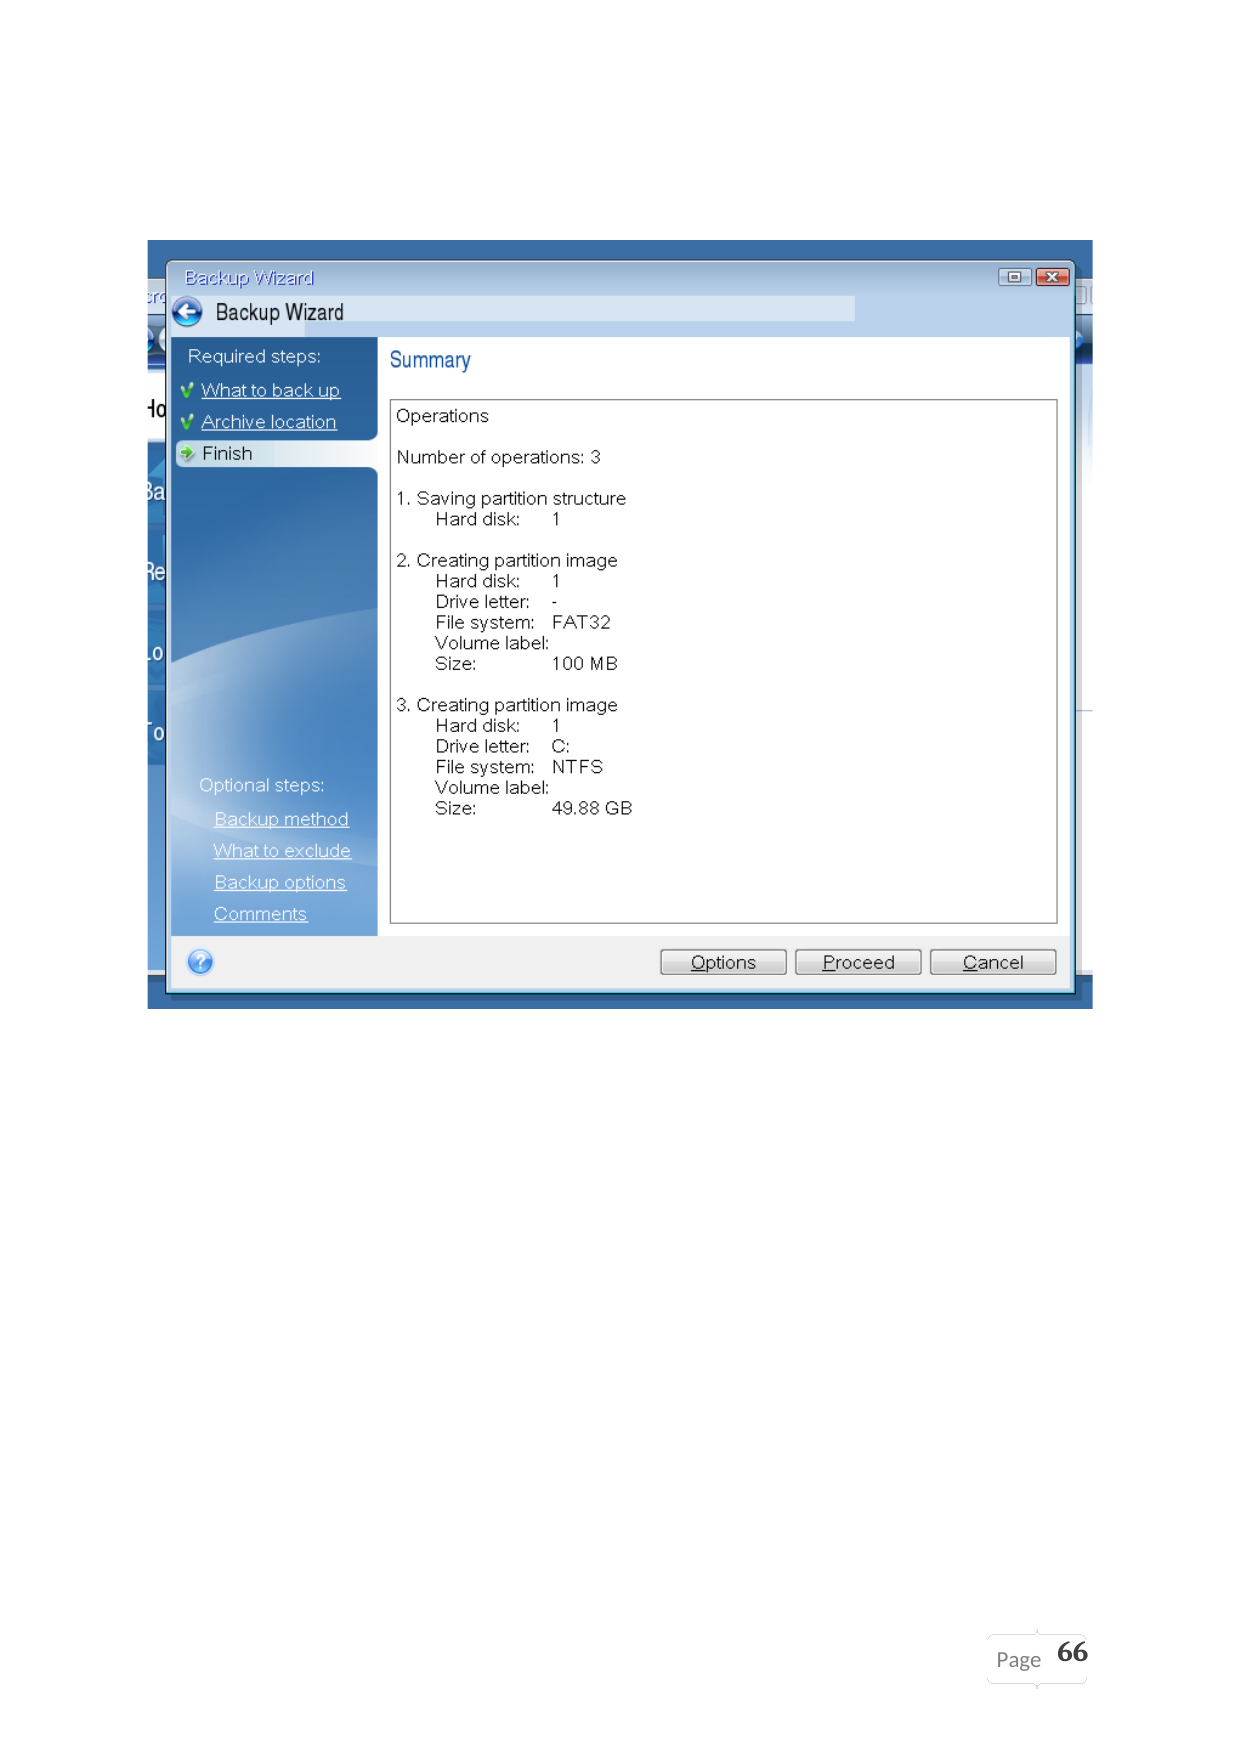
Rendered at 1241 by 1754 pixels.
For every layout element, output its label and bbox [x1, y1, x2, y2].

picture [147, 240, 1093, 1009]
text [148, 204, 1093, 240]
text [148, 1009, 1093, 1044]
